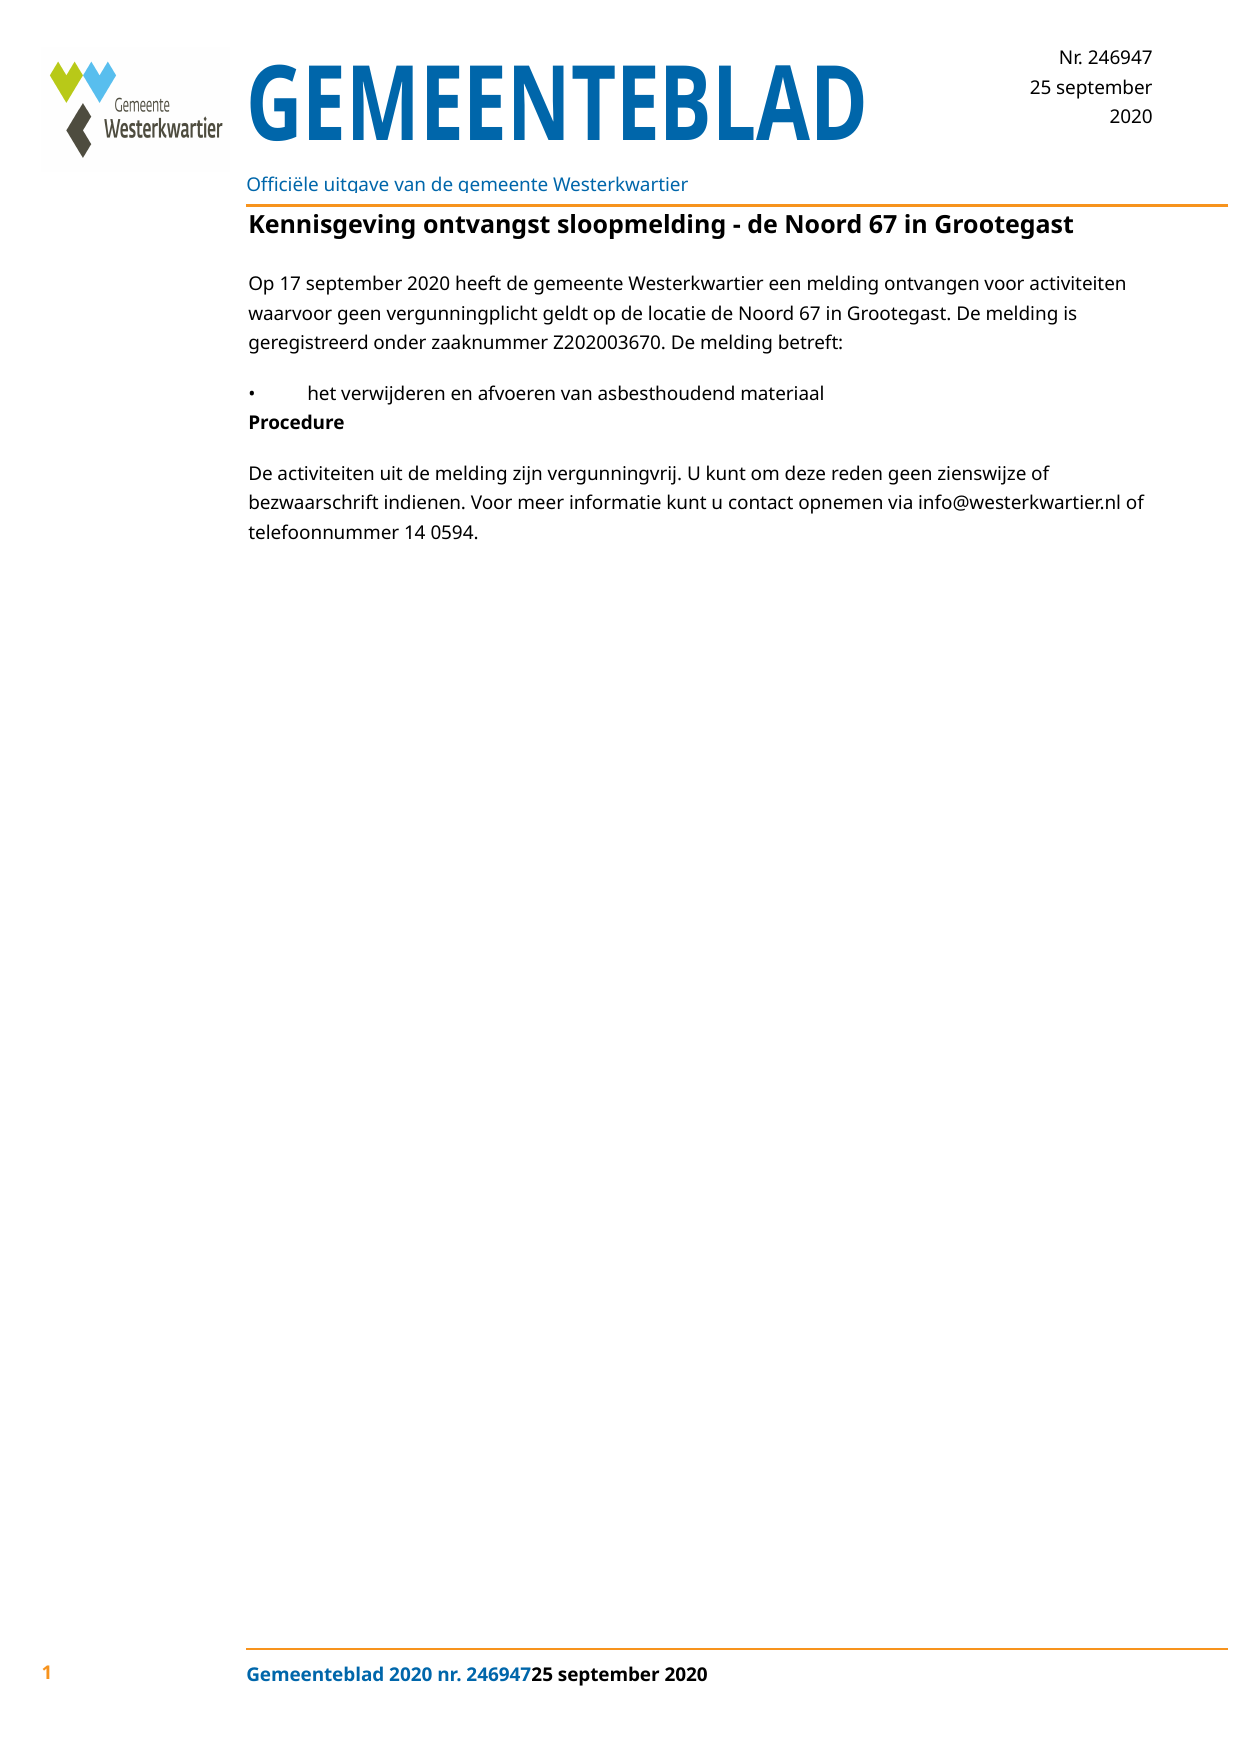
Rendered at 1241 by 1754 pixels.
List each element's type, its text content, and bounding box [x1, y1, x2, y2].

text Kennisgeving ontvangst sloopmelding - de Noord 67 in Grootegast [248, 207, 1152, 241]
text Procedure [248, 409, 1152, 435]
text Op 17 september 2020 heeft de gemeente Westerkwartier een melding ontvangen voor activiteiten waarvoor geen vergunningplicht geldt op de locatie de Noord 67 in Grootegast. De melding is geregistreerd onder zaaknummer Z202003670. De melding betreft: [248, 270, 1152, 355]
picture [41, 47, 231, 172]
list het verwijderen en afvoeren van asbesthoudend materiaal [248, 380, 1152, 406]
text De activiteiten uit de melding zijn vergunningvrij. U kunt om deze reden geen zienswijze of bezwaarschrift indienen. Voor meer informatie kunt u contact opnemen via info@westerkwartier.nl of telefoonnummer 14 0594. [248, 460, 1152, 545]
